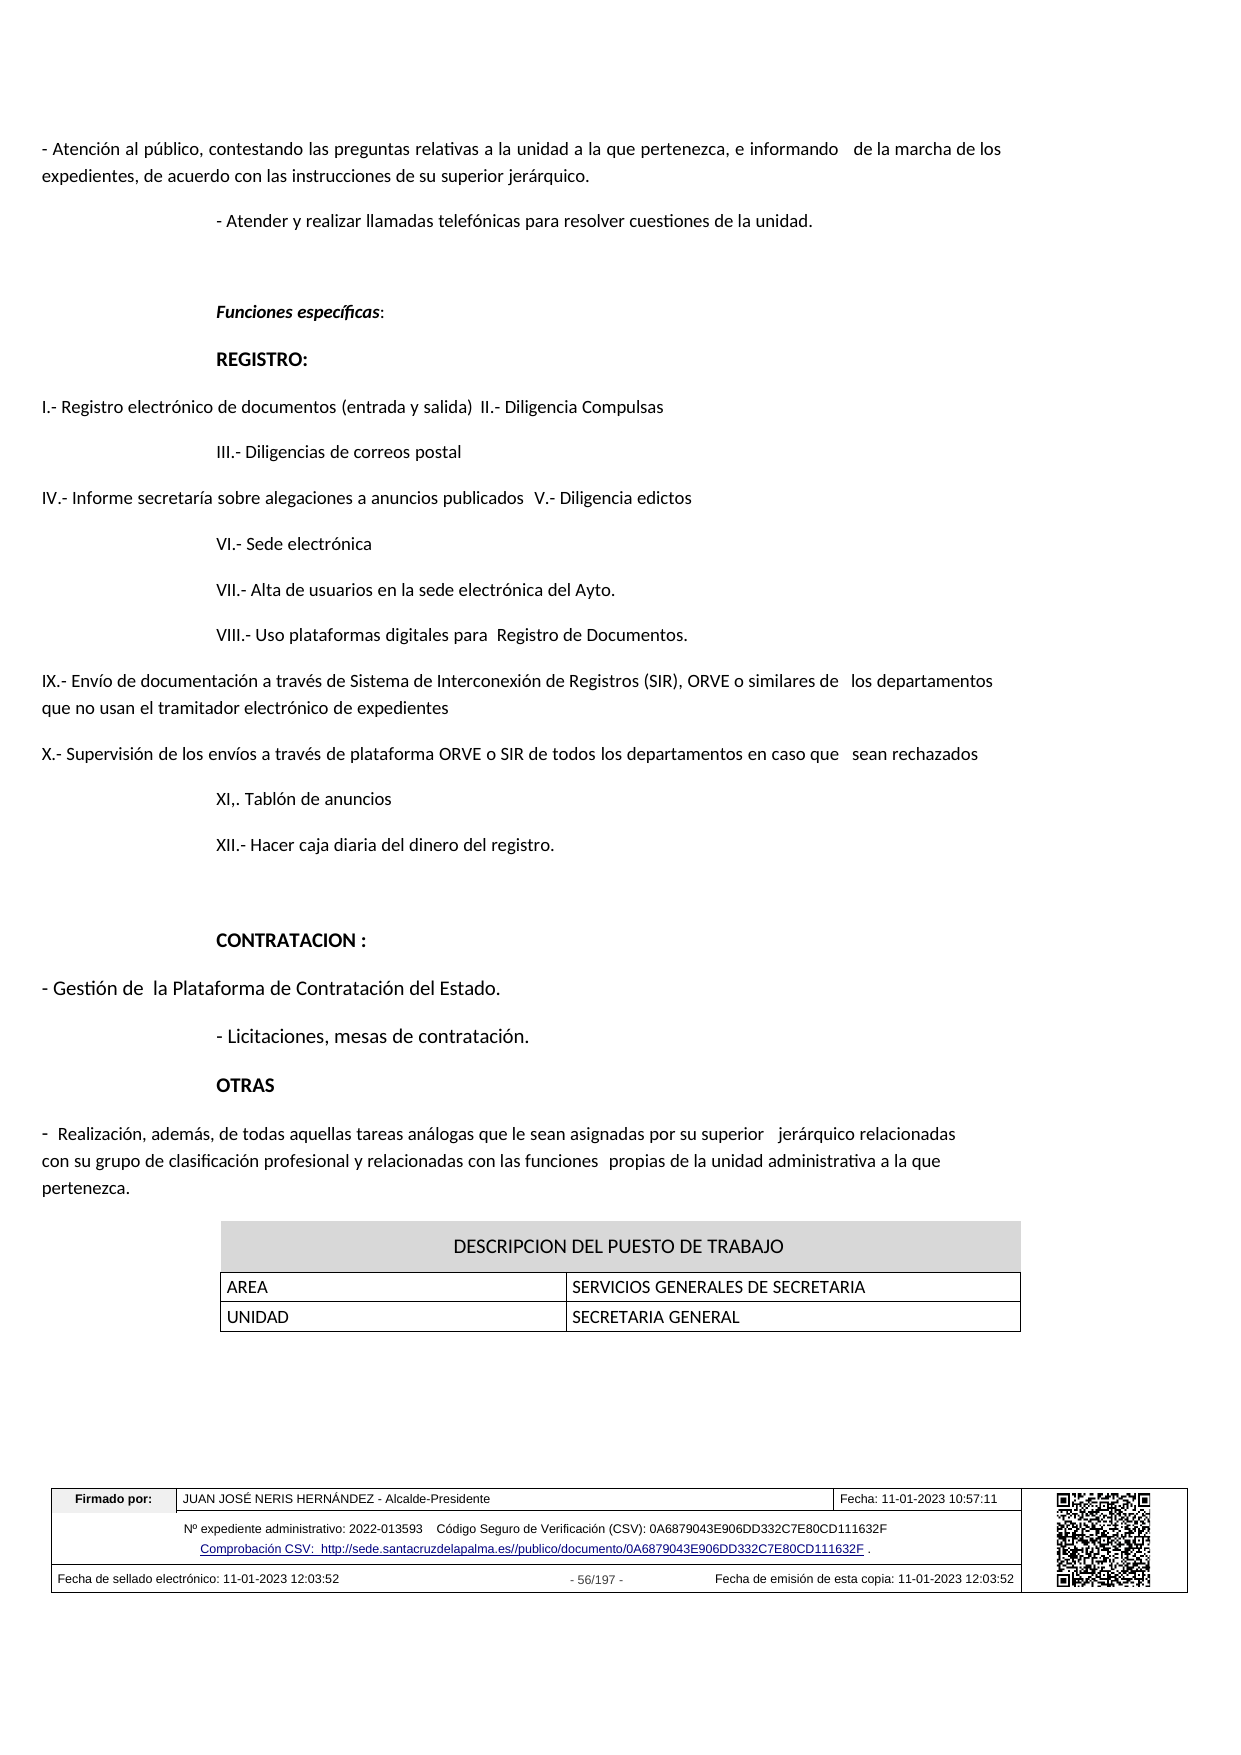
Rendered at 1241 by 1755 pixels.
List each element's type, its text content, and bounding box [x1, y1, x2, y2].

table_cell UNIDAD [221, 1302, 566, 1331]
table_header Firmado por: [52, 1489, 176, 1510]
text IV.- Informe secretaría sobre alegaciones a anuncios publicados V.- Diligencia edictos [42, 486, 703, 509]
text CONTRATACION : [216, 927, 1199, 952]
text I.- Registro electrónico de documentos (entrada y salida) II.- Diligencia Compulsas [42, 395, 665, 418]
table_header JUAN JOSÉ NERIS HERNÁNDEZ - Alcalde-Presidente [177, 1489, 833, 1510]
text REGISTRO: [216, 346, 1199, 372]
list Gestión de la Plataforma de Contratación del Estado. [42, 975, 1199, 1001]
table_cell SERVICIOS GENERALES DE SECRETARIA [567, 1273, 1020, 1301]
table_header Fecha: 11-01-2023 10:57:11 [834, 1489, 1021, 1510]
subtitle Funciones específicas: [216, 301, 1199, 324]
list Licitaciones, mesas de contratación. [216, 1024, 1199, 1049]
text OTRAS [216, 1072, 1199, 1097]
list Atención al público, contestando las preguntas relativas a la unidad a la que pertenezca, e informando de la marcha de los expedientes, de acuerdo con las instrucciones de su superior jerárquico. [42, 137, 1023, 187]
table_cell AREA [221, 1273, 566, 1301]
text VII.- Alta de usuarios en la sede electrónica del Ayto. [216, 578, 1199, 601]
list Atender y realizar llamadas telefónicas para resolver cuestiones de la unidad. [216, 209, 1199, 232]
table_cell SECRETARIA GENERAL [567, 1302, 1020, 1331]
table_cell Fecha de sellado electrónico: 11-01-2023 12:03:52 - 56/197 - Fecha de emisión de esta copia: 11-01-2023 12:03:52 [52, 1565, 1021, 1592]
text IX.- Envío de documentación a través de Sistema de Interconexión de Registros (SIR), ORVE o similares de los departamentos que no usan el tramitador electrónico de expedientes [42, 669, 1023, 719]
text X.- Supervisión de los envíos a través de plataforma ORVE o SIR de todos los departamentos en caso que sean rechazados [42, 742, 1023, 764]
table_cell Nº expediente administrativo: 2022-013593 Código Seguro de Verificación (CSV): 0A6879043E906DD332C7E80CD111632F Comprobación CSV: http://sede.santacruzdelapalma.es//publico/documento/0A6879043E906DD332C7E80CD111632F . [52, 1511, 1021, 1564]
list Realización, además, de todas aquellas tareas análogas que le sean asignadas por su superior jerárquico relacionadas con su grupo de clasificación profesional y relacionadas con las funciones propias de la unidad administrativa a la que pertenezca. [42, 1120, 962, 1199]
text III.- Diligencias de correos postal [216, 441, 1199, 463]
text XII.- Hacer caja diaria del dinero del registro. [216, 833, 1199, 856]
table_header DESCRIPCION DEL PUESTO DE TRABAJO [221, 1221, 1021, 1272]
text VI.- Sede electrónica [216, 532, 1199, 555]
text VIII.- Uso plataformas digitales para Registro de Documentos. [216, 623, 1199, 646]
text XI,. Tablón de anuncios [216, 787, 1199, 810]
table_header [1022, 1489, 1187, 1592]
